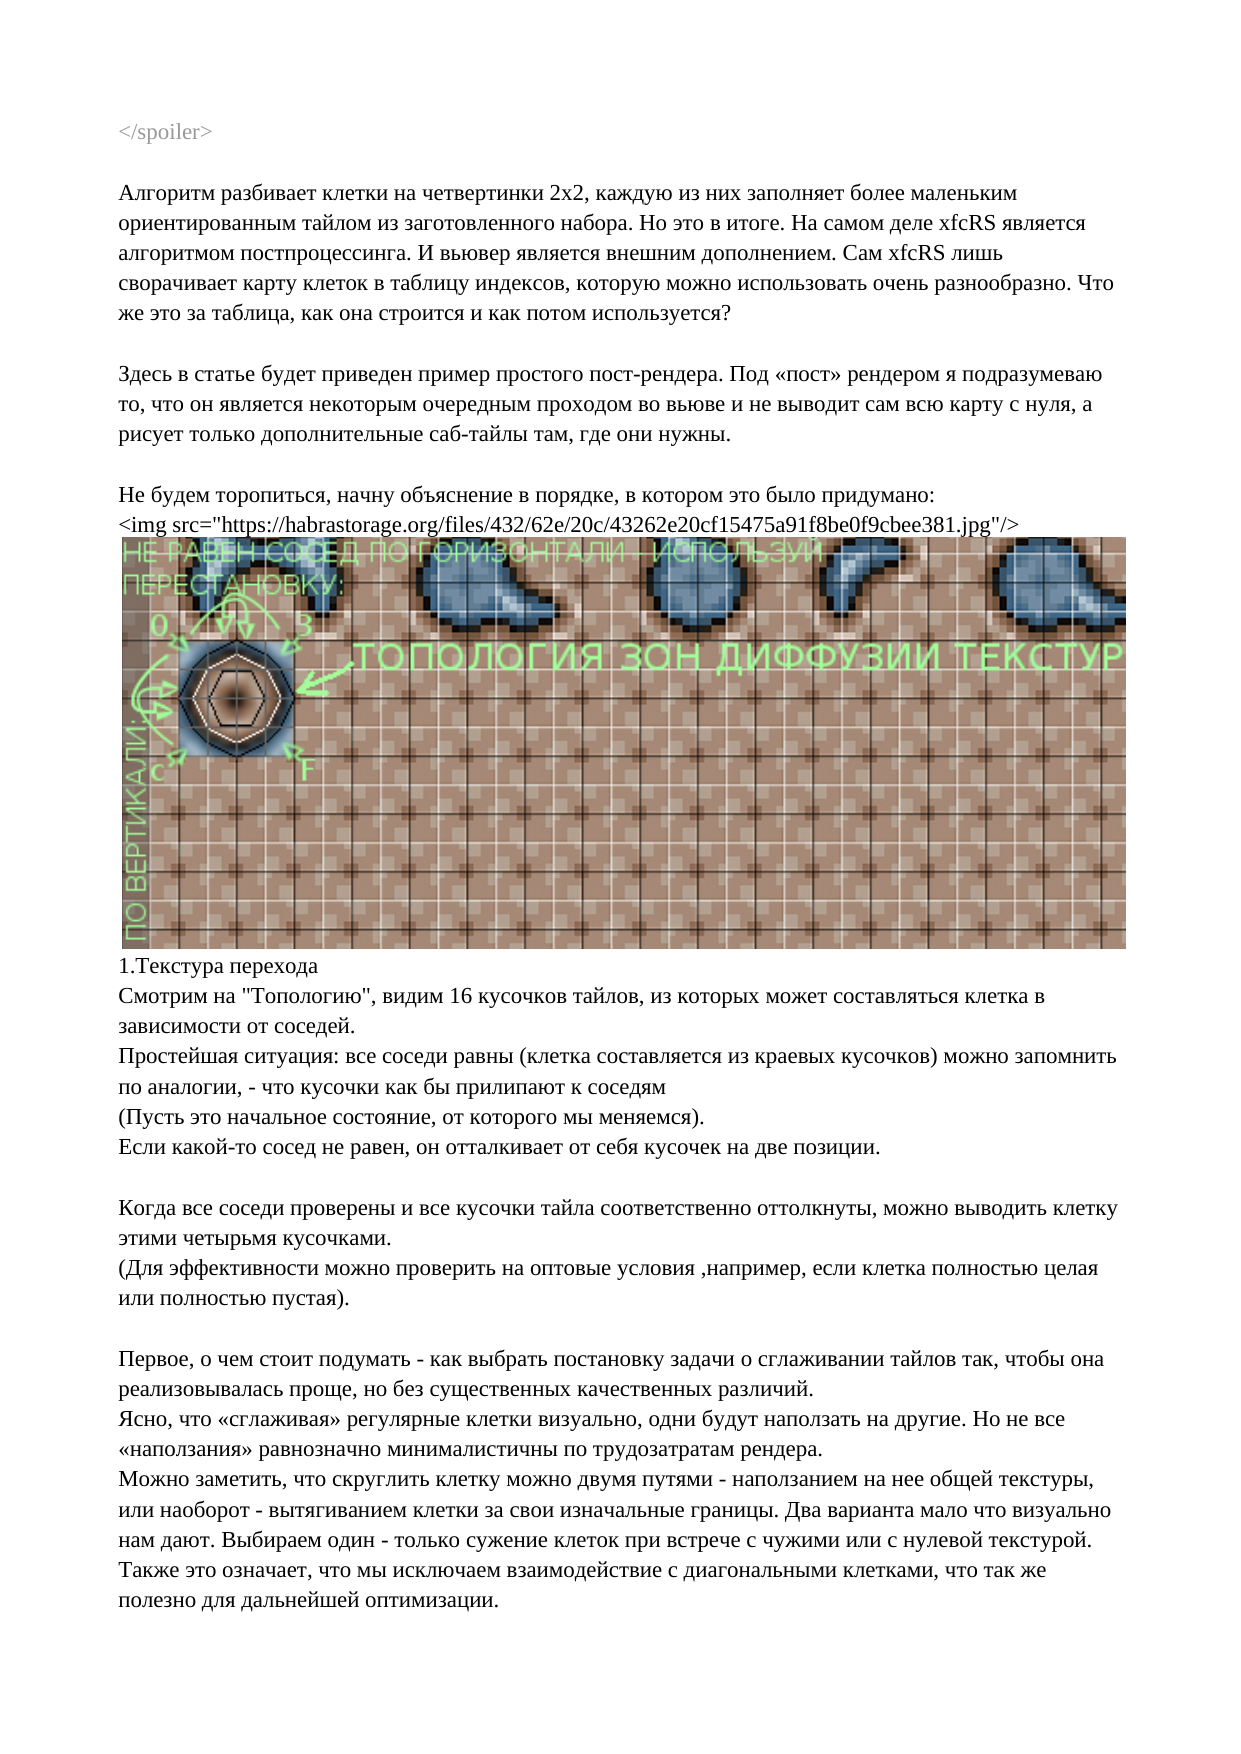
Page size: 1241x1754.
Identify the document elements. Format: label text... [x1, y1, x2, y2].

text </spoiler> [118, 118, 1122, 175]
text Алгоритм разбивает клетки на четвертинки 2х2, каждую из них заполняет более маленьким ориентированным тайлом из заготовленного набора. Но это в итоге. На самом деле xfcRS является алгоритмом постпроцессинга. И вьювер является внешним дополнением. Сам xfcRS лишь сворачивает карту клеток в таблицу индексов, которую можно использовать очень разнообразно. Что же это за таблица, как она строится и как потом используется? [118, 178, 1122, 326]
picture [122, 537, 1126, 949]
text Первое, о чем стоит подумать - как выбрать постановку задачи о сглаживании тайлов так, чтобы она реализовывалась проще, но без существенных качественных различий. [118, 1345, 1122, 1401]
text Здесь в статье будет приведен пример простого пост-рендера. Под «пост» рендером я подразумеваю то, что он является некоторым очередным проходом во вьюве и не выводит сам всю карту с нуля, а рисует только дополнительные саб-тайлы там, где они нужны. Не будем торопиться, начну объяснение в порядке, в котором это было придумано: <img src="https://habrastorage.org/files/432/62e/20c/43262e20cf15475a91f8be0f9cbee381.jpg"/> [118, 329, 1122, 537]
text Ясно, что «сглаживая» регулярные клетки визуально, одни будут наползать на другие. Но не все «наползания» равнозначно минималистичны по трудозатратам рендера. Можно заметить, что скруглить клетку можно двумя путями - наползанием на нее общей текстуры, или наоборот - вытягиванием клетки за свои изначальные границы. Два варианта мало что визуально нам дают. Выбираем один - только сужение клеток при встрече с чужими или с нулевой текстурой. Также это означает, что мы исключаем взаимодействие с диагональными клетками, что так же полезно для дальнейшей оптимизации. [118, 1405, 1122, 1613]
text 1.Текстура перехода Смотрим на "Топологию", видим 16 кусочков тайлов, из которых может составляться клетка в зависимости от соседей. Простейшая ситуация: все соседи равны (клетка составляется из краевых кусочков) можно запомнить по аналогии, - что кусочки как бы прилипают к соседям (Пусть это начальное состояние, от которого мы меняемся). Если какой-то сосед не равен, он отталкивает от себя кусочек на две позиции. Когда все соседи проверены и все кусочки тайла соответственно оттолкнуты, можно выводить клетку этими четырьмя кусочками. (Для эффективности можно проверить на оптовые условия ,например, если клетка полностью целая или полностью пустая). [118, 949, 1122, 1341]
